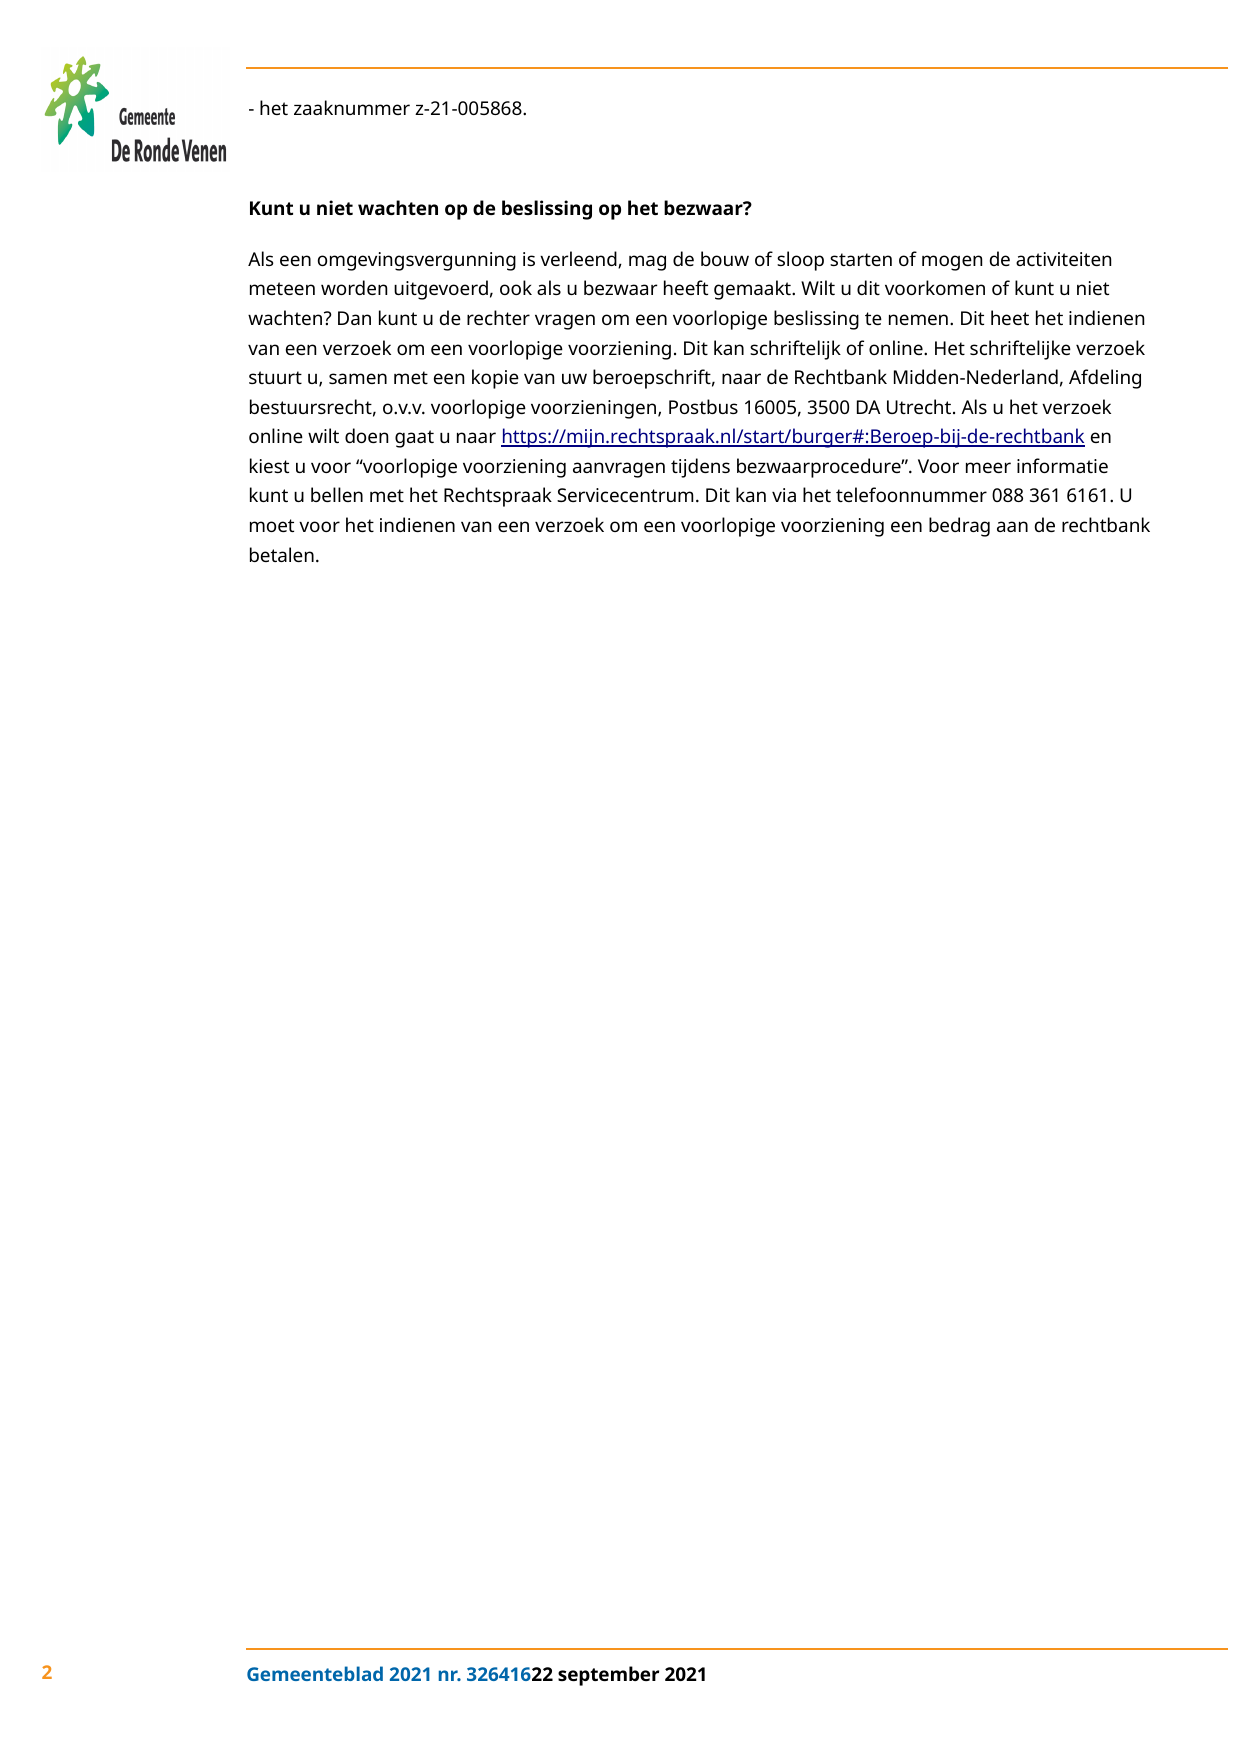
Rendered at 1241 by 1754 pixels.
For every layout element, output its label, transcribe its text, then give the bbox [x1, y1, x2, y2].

text Kunt u niet wachten op de beslissing op het bezwaar? [248, 196, 1152, 221]
text - het zaaknummer z-21-005868. [248, 95, 1152, 121]
picture [41, 47, 231, 172]
text Als een omgevingsvergunning is verleend, mag de bouw of sloop starten of mogen de activiteiten meteen worden uitgevoerd, ook als u bezwaar heeft gemaakt. Wilt u dit voorkomen of kunt u niet wachten? Dan kunt u de rechter vragen om een voorlopige beslissing te nemen. Dit heet het indienen van een verzoek om een voorlopige voorziening. Dit kan schriftelijk of online. Het schriftelijke verzoek stuurt u, samen met een kopie van uw beroepschrift, naar de Rechtbank Midden-Nederland, Afdeling bestuursrecht, o.v.v. voorlopige voorzieningen, Postbus 16005, 3500 DA Utrecht. Als u het verzoek online wilt doen gaat u naar https://mijn.rechtspraak.nl/start/burger#:Beroep-bij-de-rechtbank en kiest u voor “voorlopige voorziening aanvragen tijdens bezwaarprocedure”. Voor meer informatie kunt u bellen met het Rechtspraak Servicecentrum. Dit kan via het telefoonnummer 088 361 6161. U moet voor het indienen van een verzoek om een voorlopige voorziening een bedrag aan de rechtbank betalen. [248, 246, 1152, 568]
